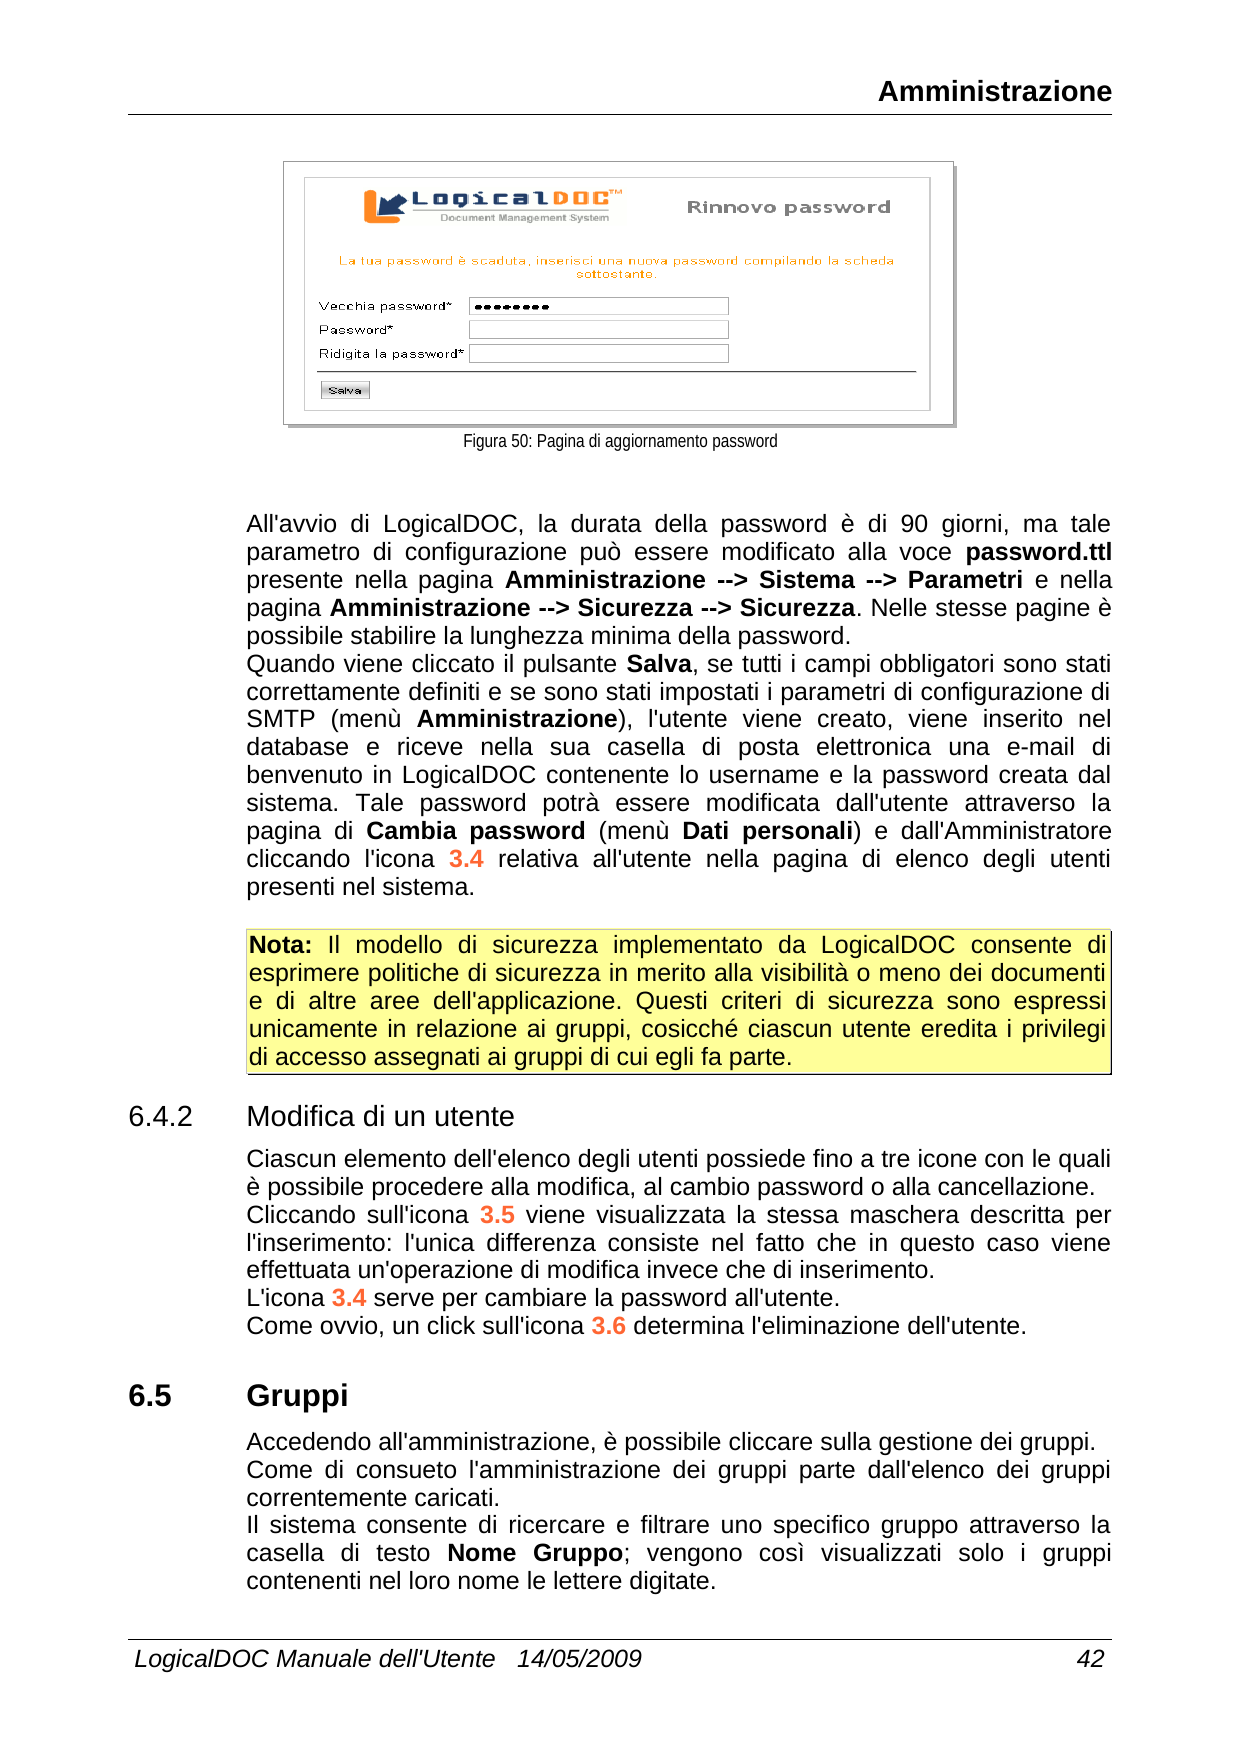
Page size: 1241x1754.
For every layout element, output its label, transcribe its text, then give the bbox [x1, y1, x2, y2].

text Accedendo all'amministrazione, è possibile cliccare sulla gestione dei gruppi. [246, 1427, 1112, 1455]
text Come di consueto l'amministrazione dei gruppi parte dall'elenco dei gruppi correntemente caricati. [246, 1455, 1112, 1511]
text Cliccando sull'icona 3.5 viene visualizzata la stessa maschera descritta per l'inserimento: l'unica differenza consiste nel fatto che in questo caso viene effettuata un'operazione di modifica invece che di inserimento. [246, 1200, 1112, 1284]
text Figura 50: Pagina di aggiornamento password [283, 425, 957, 451]
text L'icona 3.4 serve per cambiare la password all'utente. [246, 1284, 1112, 1312]
text All'avvio di LogicalDOC, la durata della password è di 90 giorni, ma tale parametro di configurazione può essere modificato alla voce password.ttl presente nella pagina Amministrazione --> Sistema --> Parametri e nella pagina Amministrazione --> Sicurezza --> Sicurezza. Nelle stesse pagine è possibile stabilire la lunghezza minima della password. [246, 510, 1112, 649]
text Nota: Il modello di sicurezza implementato da LogicalDOC consente di esprimere politiche di sicurezza in merito alla visibilità o meno dei documenti e di altre aree dell'applicazione. Questi criteri di sicurezza sono espressi unicamente in relazione ai gruppi, cosicché ciascun utente eredita i privilegi di accesso assegnati ai gruppi di cui egli fa parte. [247, 930, 1110, 1072]
text Come ovvio, un click sull'icona 3.6 determina l'eliminazione dell'utente. [246, 1312, 1112, 1340]
text Ciascun elemento dell'elenco degli utenti possiede fino a tre icone con le quali è possibile procedere alla modifica, al cambio password o alla cancellazione. [246, 1144, 1112, 1200]
text Il sistema consente di ricercare e filtrare uno specifico gruppo attraverso la casella di testo Nome Gruppo; vengono così visualizzati solo i gruppi contenenti nel loro nome le lettere digitate. [246, 1511, 1112, 1595]
subtitle Modifica di un utente [128, 1099, 1112, 1132]
subtitle Gruppi [128, 1378, 1112, 1413]
text Quando viene cliccato il pulsante Salva, se tutti i campi obbligatori sono stati correttamente definiti e se sono stati impostati i parametri di configurazione di SMTP (menù Amministrazione), l'utente viene creato, viene inserito nel database e riceve nella sua casella di posta elettronica una e-mail di benvenuto in LogicalDOC contenente lo username e la password creata dal sistema. Tale password potrà essere modificata dall'utente attraverso la pagina di Cambia password (menù Dati personali) e dall'Amministratore cliccando l'icona 3.4 relativa all'utente nella pagina di elenco degli utenti presenti nel sistema. [246, 649, 1112, 901]
